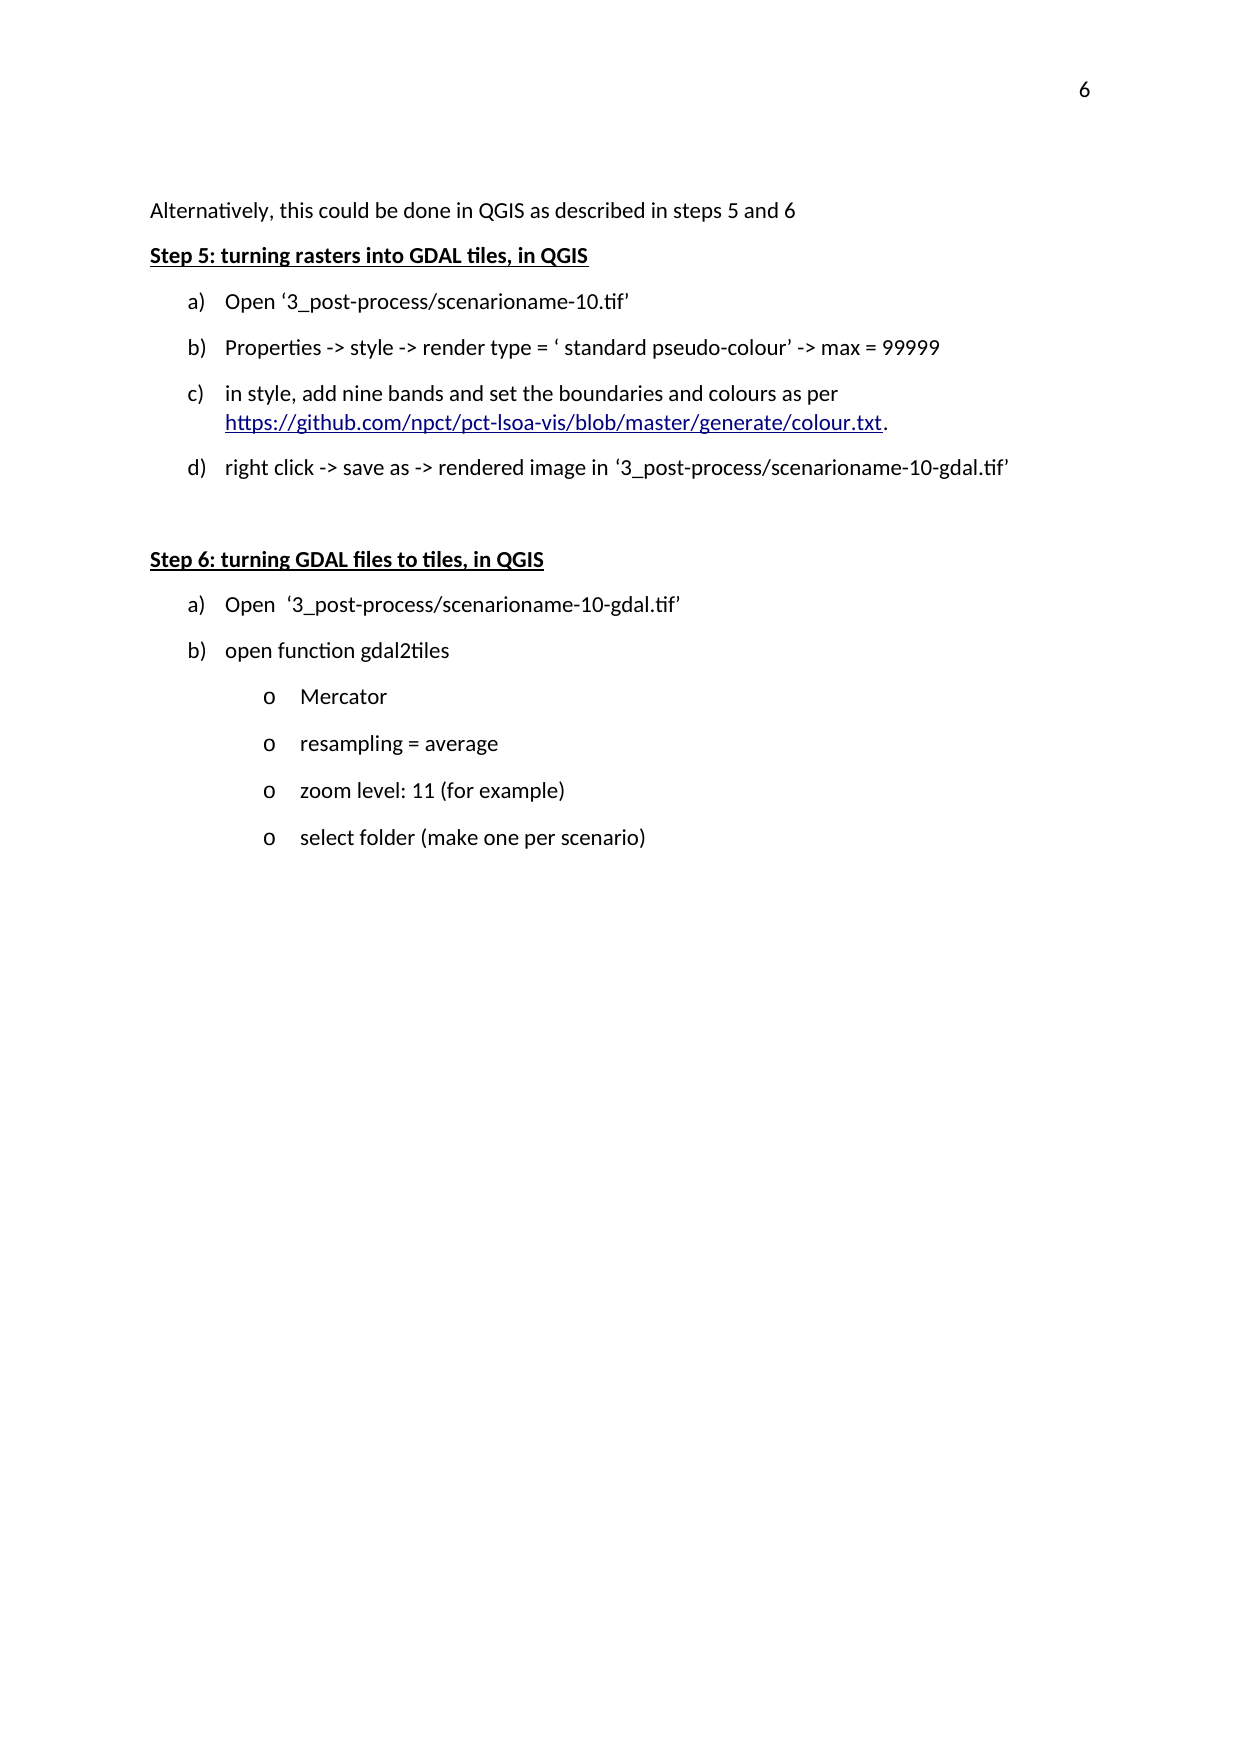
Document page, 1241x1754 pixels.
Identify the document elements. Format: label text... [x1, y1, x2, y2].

list resampling = average [262, 729, 1090, 758]
list open function gdal2tiles [187, 636, 1090, 664]
list in style, add nine bands and set the boundaries and colours as per https://github.com/npct/pct-lsoa-vis/blob/master/generate/colour.txt. [187, 379, 1090, 436]
list select folder (make one per scenario) [262, 823, 1090, 852]
list zoom level: 11 (for example) [262, 776, 1090, 805]
list Properties -> style -> render type = ‘ standard pseudo-colour’ -> max = 99999 [187, 333, 1090, 361]
list Open ‘3_post-process/scenarioname-10-gdal.tif’ [187, 591, 1090, 619]
text Alternatively, this could be done in QGIS as described in steps 5 and 6 [150, 196, 1090, 224]
text Step 5: turning rasters into GDAL tiles, in QGIS [150, 241, 1090, 269]
text Step 6: turning GDAL files to tiles, in QGIS [150, 545, 1090, 573]
list Mercator [262, 682, 1090, 711]
list right click -> save as -> rendered image in ‘3_post-process/scenarioname-10-gdal.tif’ [187, 453, 1090, 481]
list Open ‘3_post-process/scenarioname-10.tif’ [187, 287, 1090, 315]
